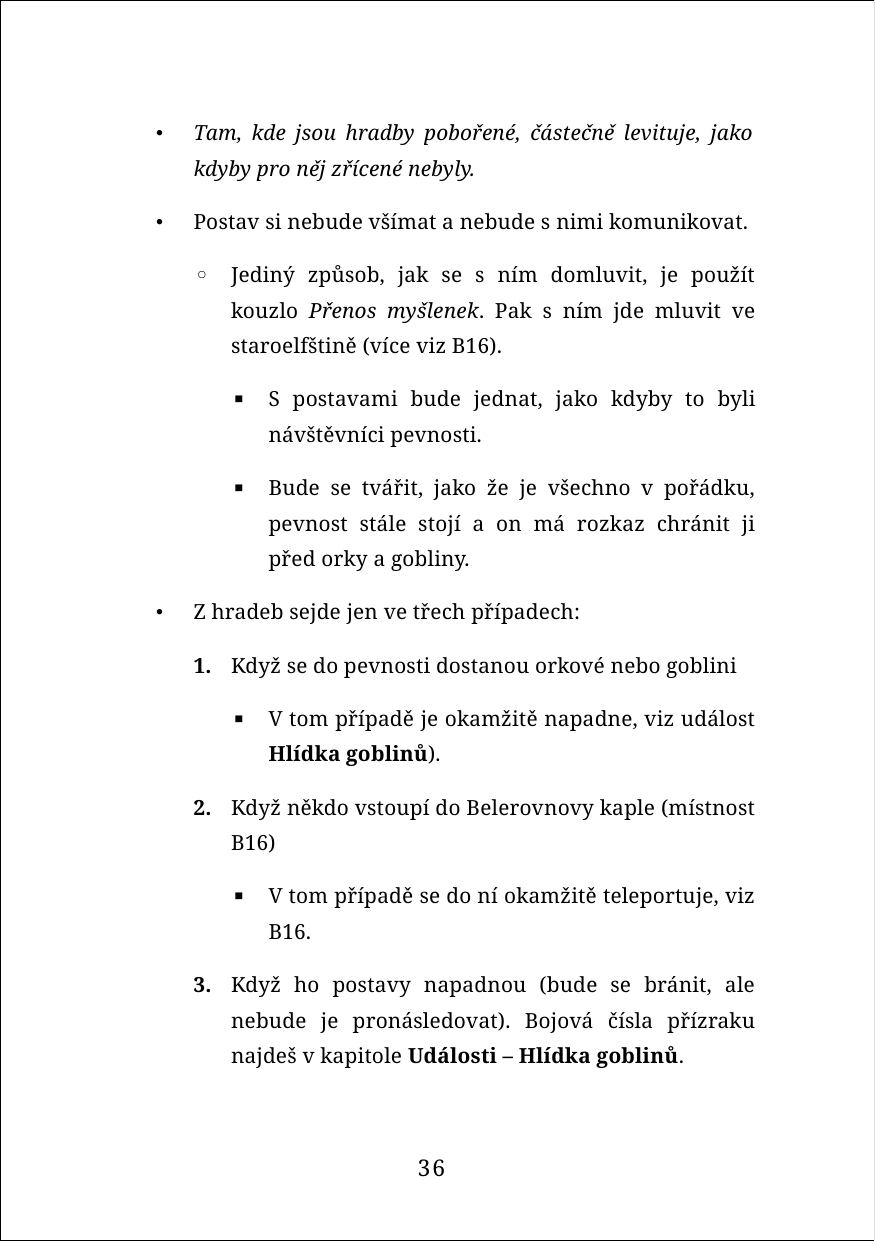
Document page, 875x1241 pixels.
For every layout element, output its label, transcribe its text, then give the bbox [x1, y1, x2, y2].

list S postavami bude jednat, jako kdyby to byli návštěvníci pevnosti. [231, 384, 756, 448]
list Tam, kde jsou hradby pobořené, částečně levituje, jako kdyby pro něj zřícené nebyly. [156, 118, 756, 182]
list V tom případě se do ní okamžitě teleportuje, viz B16. [231, 881, 756, 945]
list Když někdo vstoupí do Belerovnovy kaple (místnost B16) [193, 793, 756, 857]
list Bude se tvářit, jako že je všechno v pořádku, pevnost stále stojí a on má rozkaz chránit ji před orky a gobliny. [231, 473, 756, 573]
list V tom případě je okamžitě napadne, viz událost Hlídka goblinů). [231, 704, 756, 768]
list Postav si nebude všímat a nebude s nimi komunikovat. [156, 207, 756, 235]
list Z hradeb sejde jen ve třech případech: [156, 597, 756, 626]
list Když se do pevnosti dostanou orkové nebo goblini [193, 651, 756, 679]
list Jediný způsob, jak se s ním domluvit, je použít kouzlo Přenos myšlenek. Pak s ním jde mluvit ve staroelfštině (více viz B16). [193, 260, 756, 360]
list Když ho postavy napadnou (bude se bránit, ale nebude je pronásledovat). Bojová čísla přízraku najdeš v kapitole Události – Hlídka goblinů. [193, 970, 756, 1070]
